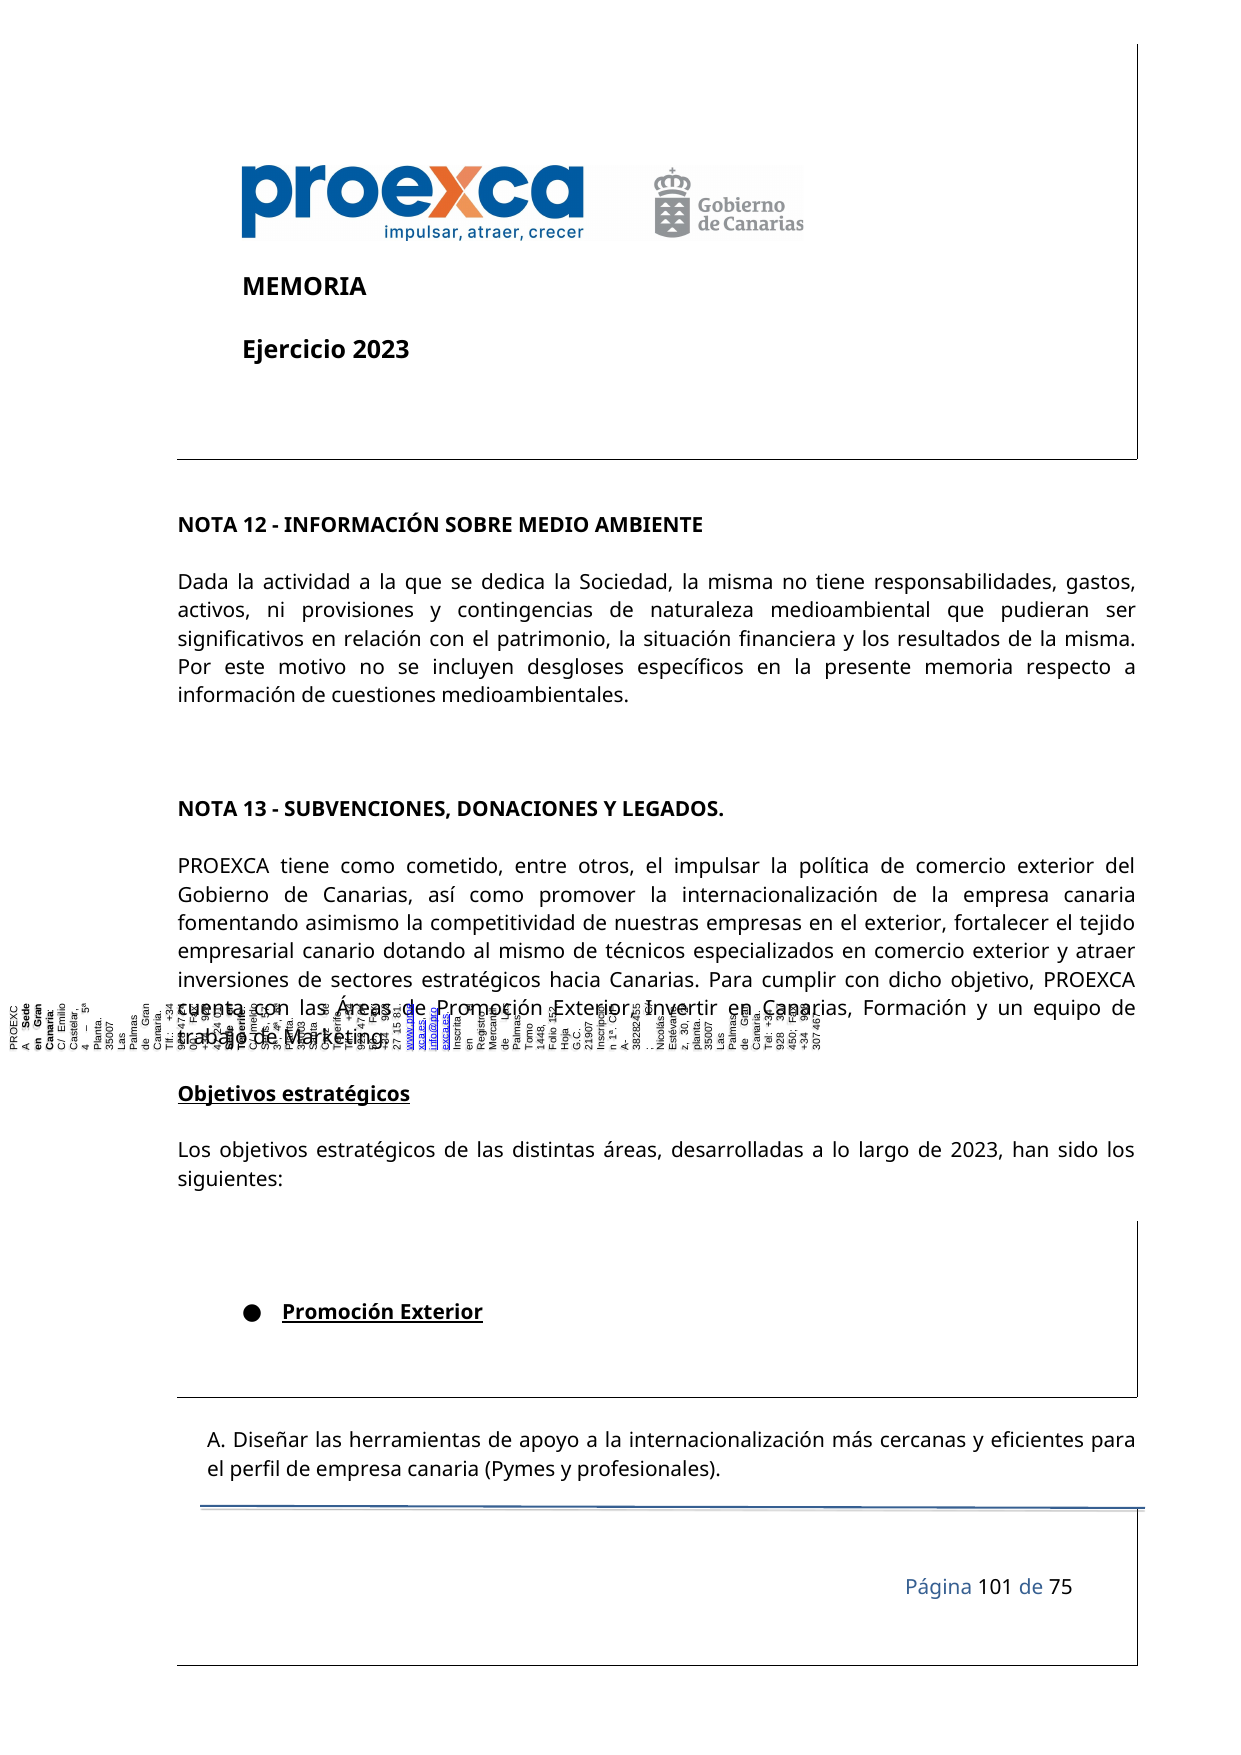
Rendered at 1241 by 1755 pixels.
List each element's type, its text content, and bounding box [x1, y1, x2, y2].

text PROEXCA tiene como cometido, entre otros, el impulsar la política de comercio exterior del Gobierno de Canarias, así como promover la internacionalización de la empresa canaria fomentando asimismo la competitividad de nuestras empresas en el exterior, fortalecer el tejido empresarial canario dotando al mismo de técnicos especializados en comercio exterior y atraer inversiones de sectores estratégicos hacia Canarias. Para cumplir con dicho objetivo, PROEXCA cuenta con las Áreas de Promoción Exterior, Invertir en Canarias, Formación y un equipo de trabajo de Marketing. [177, 851, 1137, 1050]
text A. Diseñar las herramientas de apoyo a la internacionalización más cercanas y eficientes para el perfil de empresa canaria (Pymes y profesionales). [207, 1426, 1137, 1482]
text Dada la actividad a la que se dedica la Sociedad, la misma no tiene responsabilidades, gastos, activos, ni provisiones y contingencias de naturaleza medioambiental que pudieran ser significativos en relación con el patrimonio, la situación financiera y los resultados de la misma. Por este motivo no se incluyen desgloses específicos en la presente memoria respecto a información de cuestiones medioambientales. [177, 567, 1137, 709]
text Objetivos estratégicos [177, 1079, 1137, 1107]
list Promoción Exterior [177, 1221, 1137, 1397]
text NOTA 12 - INFORMACIÓN SOBRE MEDIO AMBIENTE [177, 510, 1137, 538]
text NOTA 13 - SUBVENCIONES, DONACIONES Y LEGADOS. [177, 794, 1137, 823]
text Los objetivos estratégicos de las distintas áreas, desarrolladas a lo largo de 2023, han sido los siguientes: [177, 1136, 1137, 1192]
